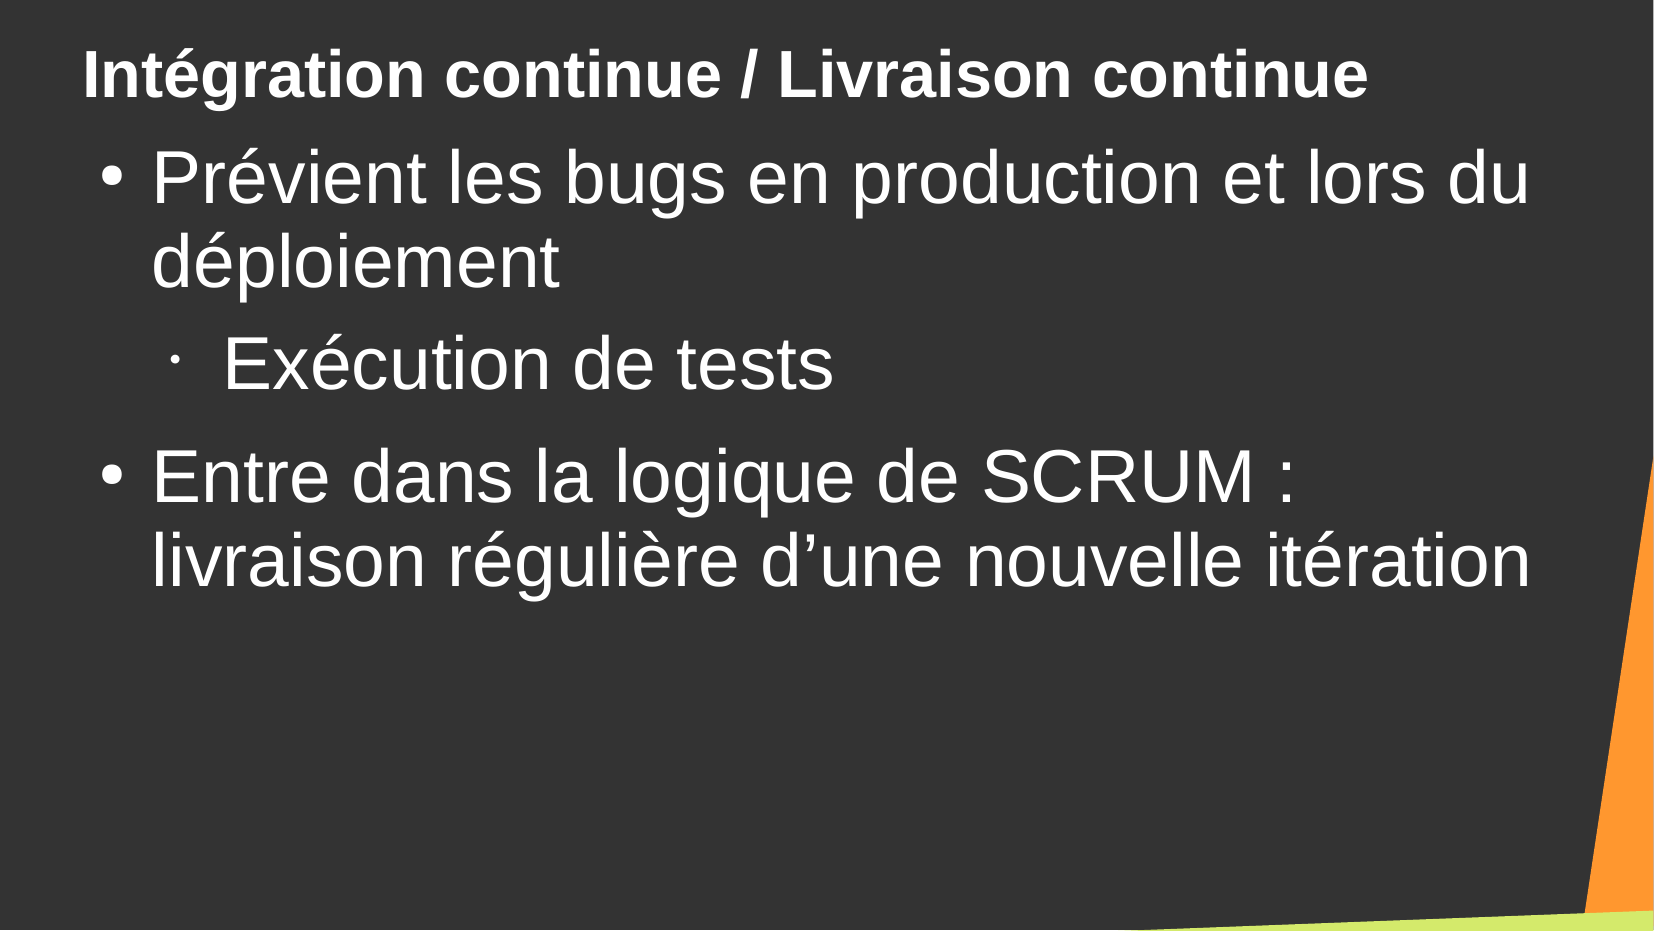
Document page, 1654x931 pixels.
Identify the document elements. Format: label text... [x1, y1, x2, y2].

list Prévient les bugs en production et lors du déploiement Exécution de tests Entre dans la logique de SCRUM : livraison régulière d’une nouvelle itération [80, 135, 1560, 674]
title Intégration continue / Livraison continue [82, 37, 1406, 115]
text_box [1118, 452, 1654, 931]
